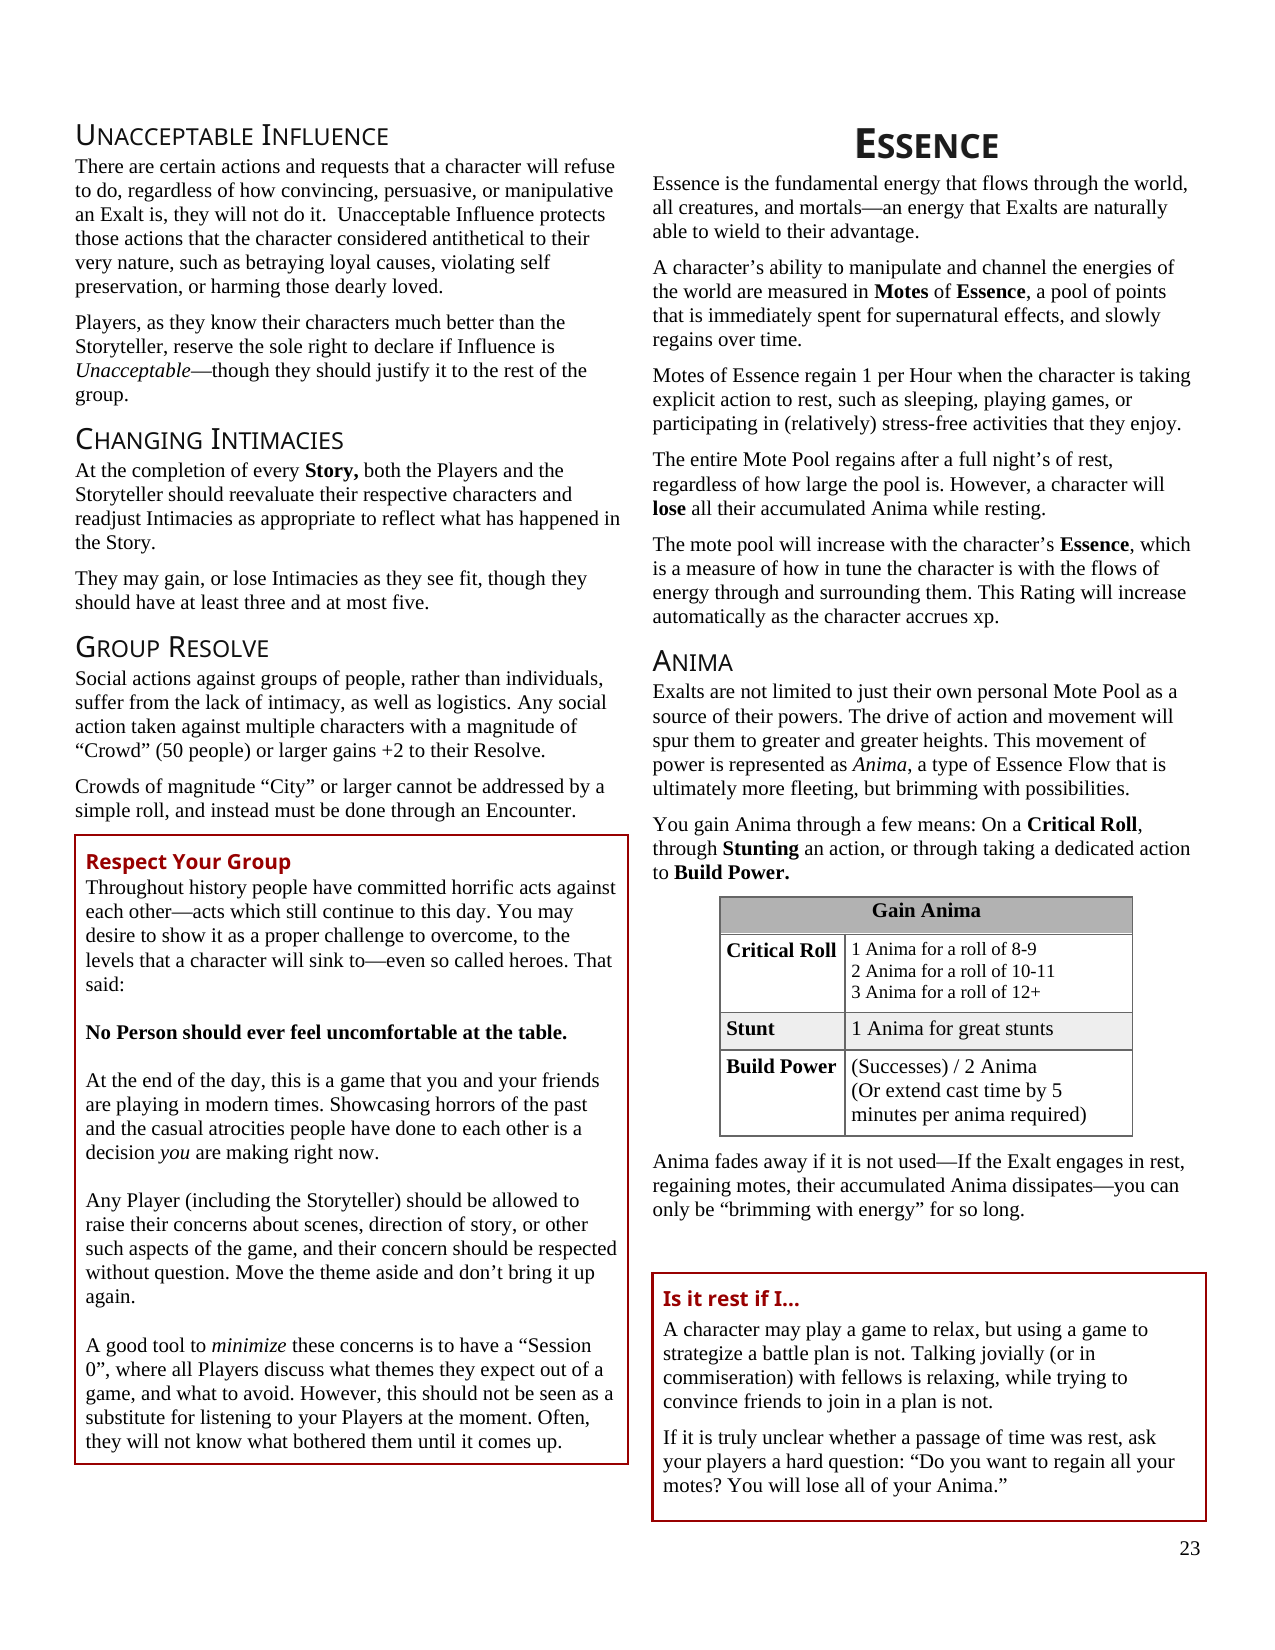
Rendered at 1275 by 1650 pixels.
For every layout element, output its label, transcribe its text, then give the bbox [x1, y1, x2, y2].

table_cell 1 Anima for a roll of 8-9 2 Anima for a roll of 10-11 3 Anima for a roll of 12+ [846, 935, 1132, 1012]
text You gain Anima through a few means: On a Critical Roll, through Stunting an action, or through taking a dedicated action to Build Power. [652, 812, 1200, 884]
text Exalts are not limited to just their own personal Mote Pool as a source of their powers. The drive of action and movement will spur them to greater and greater heights. This movement of power is represented as Anima, a type of Essence Flow that is ultimately more fleeting, but brimming with possibilities. [652, 679, 1200, 800]
subtitle Changing Intimacies [75, 418, 622, 458]
text Players, as they know their characters much better than the Storyteller, reserve the sole right to declare if Influence is Unacceptable—though they should justify it to the rest of the group. [75, 310, 622, 406]
table_cell Build Power [721, 1051, 844, 1135]
text The entire Mote Pool regains after a full night’s of rest, regardless of how large the pool is. However, a character will lose all their accumulated Anima while resting. [652, 447, 1200, 519]
table_cell Critical Roll [721, 935, 844, 1012]
text Social actions against groups of people, rather than individuals, suffer from the lack of intimacy, as well as logistics. Any social action taken against multiple characters with a magnitude of “Crowd” (50 people) or larger gains +2 to their Resolve. [75, 666, 622, 762]
table_header Respect Your Group Throughout history people have committed horrific acts against each other—acts which still continue to this day. You may desire to show it as a proper challenge to overcome, to the levels that a character will sink to—even so called heroes. That said: No Person should ever feel uncomfortable at the table. At the end of the day, this is a game that you and your friends are playing in modern times. Showcasing horrors of the past and the casual atrocities people have done to each other is a decision you are making right now. Any Player (including the Storyteller) should be allowed to raise their concerns about scenes, direction of story, or other such aspects of the game, and their concern should be respected without question. Move the theme aside and don’t bring it up again. A good tool to minimize these concerns is to have a “Session 0”, where all Players discuss what themes they expect out of a game, and what to avoid. However, this should not be seen as a substitute for listening to your Players at the moment. Often, they will not know what bothered them until it comes up. [76, 836, 627, 1463]
subtitle Group Resolve [75, 626, 622, 666]
subtitle Anima [652, 640, 1200, 679]
table_cell 1 Anima for great stunts [846, 1013, 1132, 1049]
text The mote pool will increase with the character’s Essence, which is a measure of how in tune the character is with the flows of energy through and surrounding them. This Rating will increase automatically as the character accrues xp. [652, 532, 1200, 628]
text Essence is the fundamental energy that flows through the world, all creatures, and mortals—an energy that Exalts are naturally able to wield to their advantage. [652, 171, 1200, 243]
table_cell (Successes) / 2 Anima (Or extend cast time by 5 minutes per anima required) [846, 1051, 1132, 1135]
subtitle Essence [652, 114, 1200, 171]
text Crowds of magnitude “City” or larger cannot be addressed by a simple roll, and instead must be done through an Encounter. [75, 774, 622, 822]
subtitle Unacceptable Influence [75, 114, 622, 154]
text A character’s ability to manipulate and channel the energies of the world are measured in Motes of Essence, a pool of points that is immediately spent for supernatural effects, and slowly regains over time. [652, 255, 1200, 351]
table_header Is it rest if I… A character may play a game to relax, but using a game to strategize a battle plan is not. Talking jovially (or in commiseration) with fellows is relaxing, while trying to convince friends to join in a plan is not. If it is truly unclear whether a passage of time was rest, ask your players a hard question: “Do you want to regain all your motes? You will lose all of your Anima.” [654, 1274, 1205, 1520]
text They may gain, or lose Intimacies as they see fit, though they should have at least three and at most five. [75, 566, 622, 614]
text Motes of Essence regain 1 per Hour when the character is taking explicit action to rest, such as sleeping, playing games, or participating in (relatively) stress-free activities that they enjoy. [652, 363, 1200, 435]
text At the completion of every Story, both the Players and the Storyteller should reevaluate their respective characters and readjust Intimacies as appropriate to reflect what has happened in the Story. [75, 458, 622, 554]
text There are certain actions and requests that a character will refuse to do, regardless of how convincing, persuasive, or manipulative an Exalt is, they will not do it. Unacceptable Influence protects those actions that the character considered antithetical to their very nature, such as betraying loyal causes, violating self preservation, or harming those dearly loved. [75, 154, 622, 298]
text Anima fades away if it is not used—If the Exalt engages in rest, regaining motes, their accumulated Anima dissipates—you can only be “brimming with energy” for so long. [652, 1149, 1200, 1221]
table_header Gain Anima [721, 898, 1132, 933]
table_cell Stunt [721, 1013, 844, 1049]
